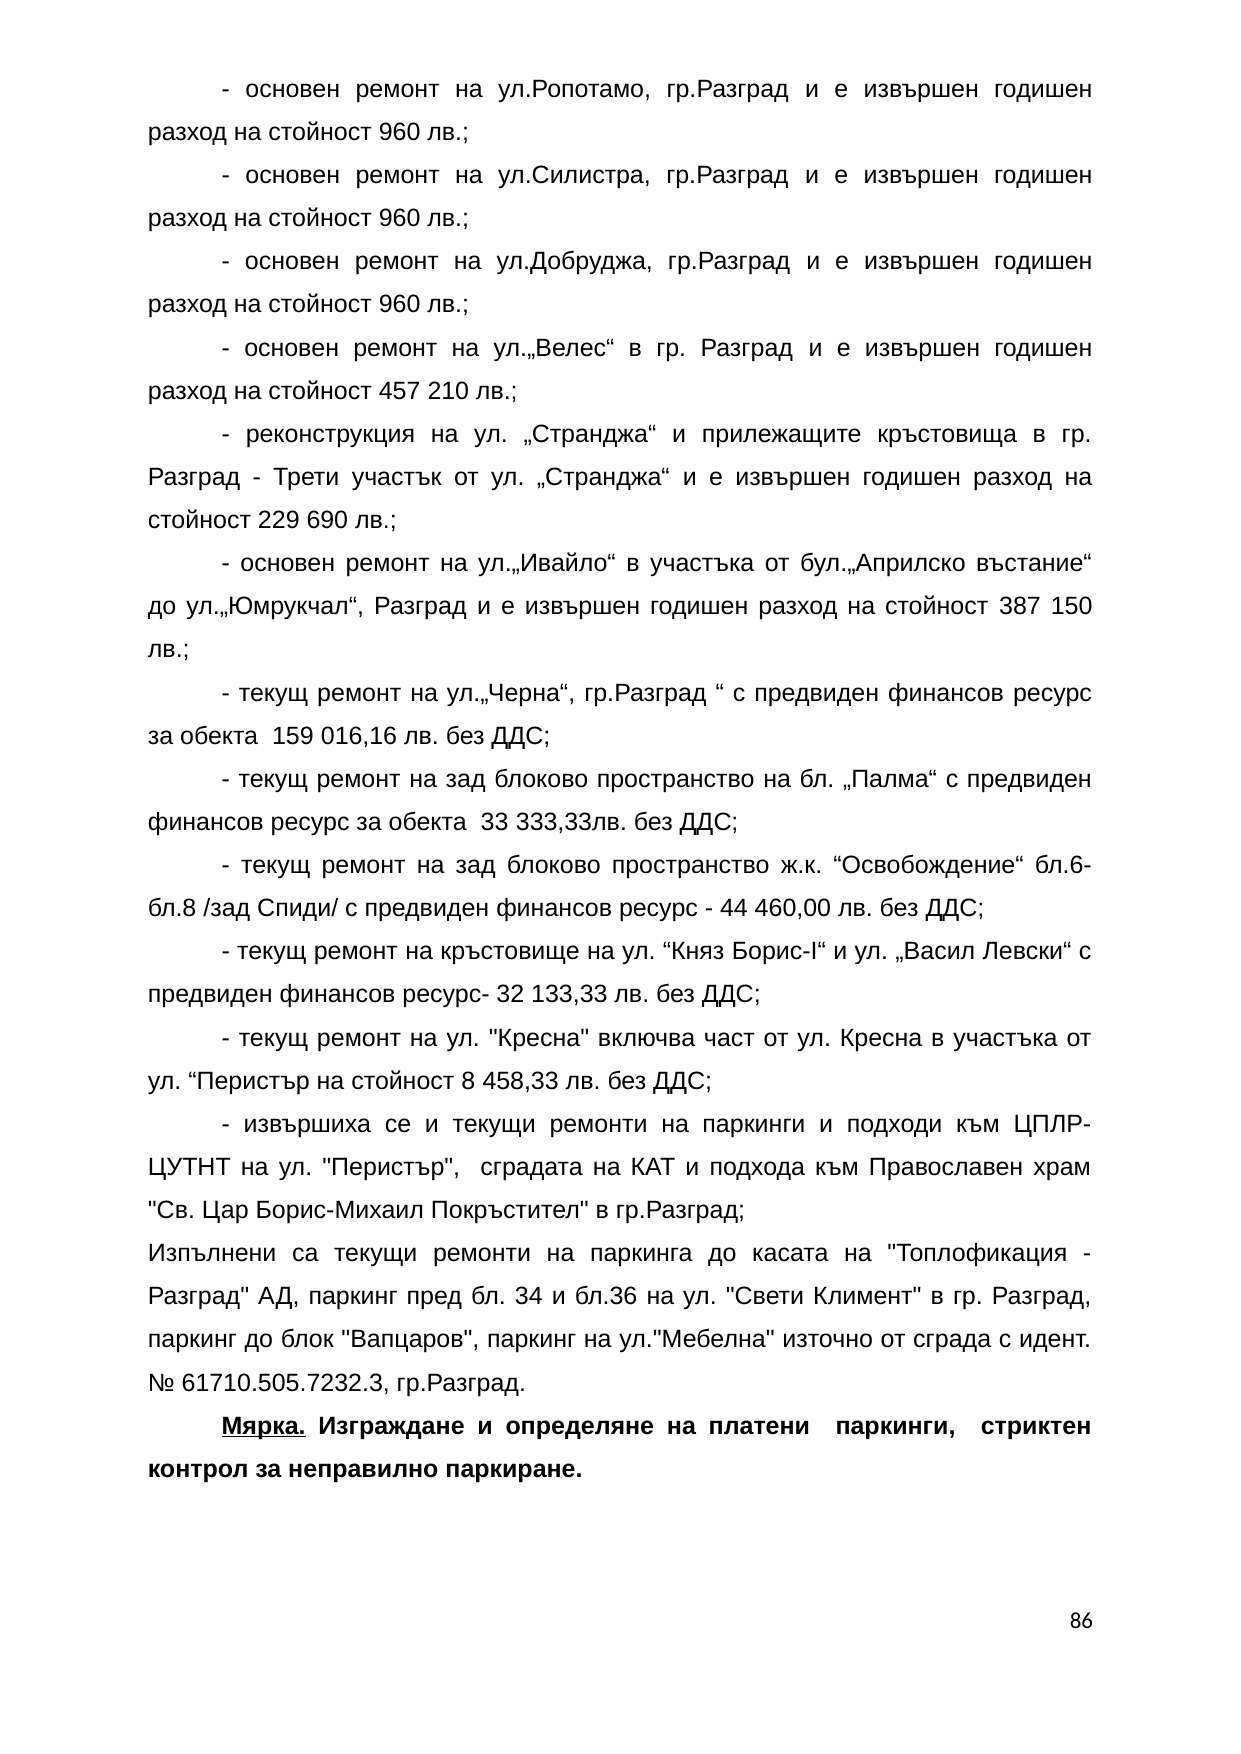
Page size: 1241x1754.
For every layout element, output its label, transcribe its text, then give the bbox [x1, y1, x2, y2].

text - основен ремонт на ул.Добруджа, гр.Разград и е извършен годишен разход на стойност 960 лв.; [148, 246, 1093, 318]
text - основен ремонт на ул.Ропотамо, гр.Разград и е извършен годишен разход на стойност 960 лв.; [148, 74, 1093, 146]
text - текущ ремонт на ул. "Кресна" включва част от ул. Кресна в участъка от ул. “Перистър на стойност 8 458,33 лв. без ДДС; [148, 1022, 1093, 1094]
text - текущ ремонт на зад блоково пространство на бл. „Палма“ с предвиден финансов ресурс за обекта 33 333,33лв. без ДДС; [148, 764, 1093, 836]
text - основен ремонт на ул.„Ивайло“ в участъка от бул.„Априлско въстание“ до ул.„Юмрукчал“, Разград и е извършен годишен разход на стойност 387 150 лв.; [148, 548, 1093, 663]
text - текущ ремонт на ул.„Черна“, гр.Разград “ с предвиден финансов ресурс за обекта 159 016,16 лв. без ДДС; [148, 677, 1093, 749]
text - реконструкция на ул. „Странджа“ и прилежащите кръстовища в гр. Разград - Трети участък от ул. „Странджа“ и е извършен годишен разход на стойност 229 690 лв.; [148, 419, 1093, 534]
text Изпълнени са текущи ремонти на паркинга до касата на "Топлофикация - Разград" АД, паркинг пред бл. 34 и бл.36 на ул. "Свети Климент" в гр. Разград, паркинг до блок "Вапцаров", паркинг на ул."Мебелна" източно от сграда с идент.№ 61710.505.7232.3, гр.Разград. [148, 1238, 1093, 1396]
text - основен ремонт на ул.Силистра, гр.Разград и е извършен годишен разход на стойност 960 лв.; [148, 160, 1093, 232]
text - текущ ремонт на кръстовище на ул. “Княз Борис-I“ и ул. „Васил Левски“ с предвиден финансов ресурс- 32 133,33 лв. без ДДС; [148, 936, 1093, 1008]
text - текущ ремонт на зад блоково пространство ж.к. “Освобождение“ бл.6-бл.8 /зад Спиди/ с предвиден финансов ресурс - 44 460,00 лв. без ДДС; [148, 850, 1093, 922]
text - основен ремонт на ул.„Велес“ в гр. Разград и е извършен годишен разход на стойност 457 210 лв.; [148, 332, 1093, 404]
text Мярка. Изграждане и определяне на платени паркинги, стриктен контрол за неправилно паркиране. [148, 1411, 1093, 1482]
text - извършиха се и текущи ремонти на паркинги и подходи към ЦПЛР-ЦУТНТ на ул. "Перистър", сградата на КАТ и подхода към Православен храм "Св. Цар Борис-Михаил Покръстител" в гр.Разград; [148, 1109, 1093, 1224]
